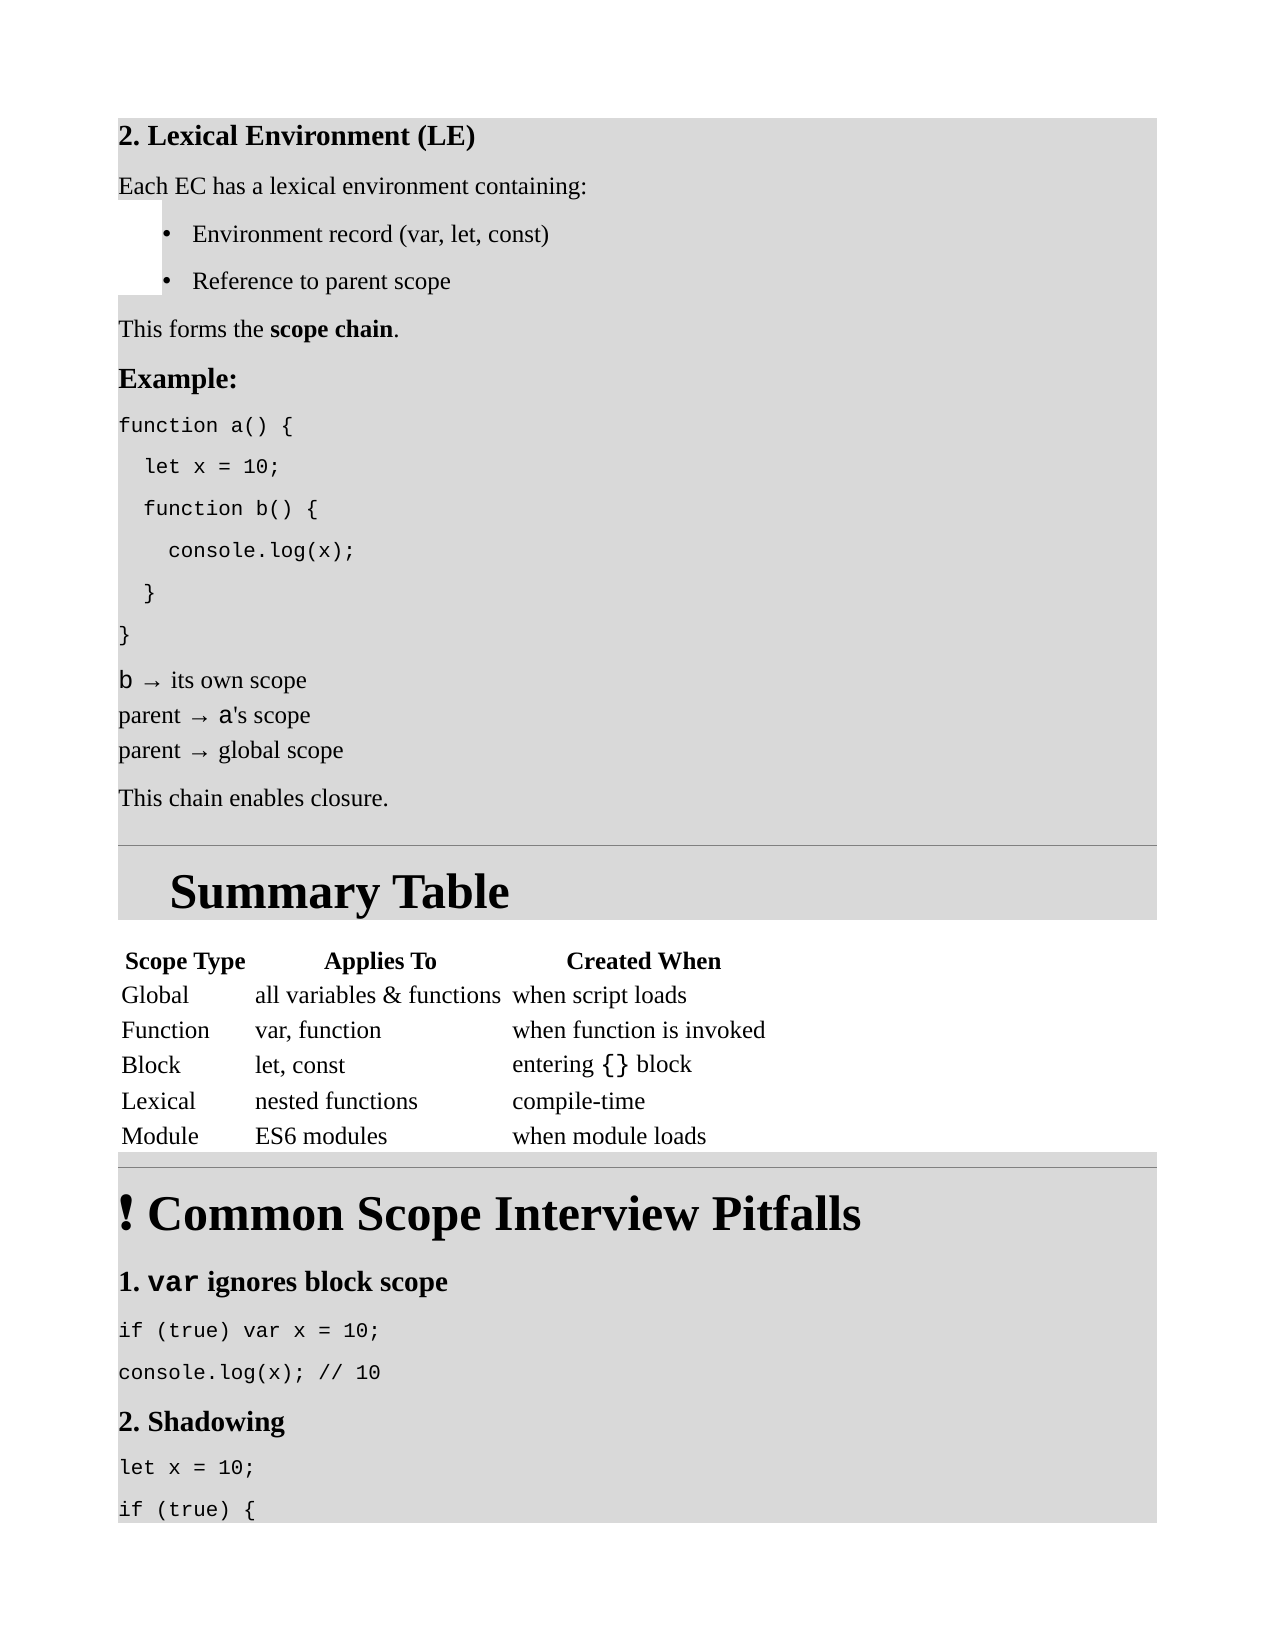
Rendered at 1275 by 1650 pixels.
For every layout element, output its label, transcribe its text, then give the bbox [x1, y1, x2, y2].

table_cell Module [118, 1118, 252, 1152]
subtitle 1. var ignores block scope [118, 1264, 1157, 1301]
text b → its own scope parent → a's scope parent → global scope [118, 665, 1157, 764]
table_cell Block [118, 1047, 252, 1083]
table_cell compile-time [509, 1083, 778, 1118]
table_cell Lexical [118, 1083, 252, 1118]
table_cell when script loads [509, 978, 778, 1012]
list Environment record (var, let, const) [162, 219, 1157, 248]
table_header Applies To [252, 943, 509, 977]
text } [118, 582, 1157, 606]
subtitle ❗ Common Scope Interview Pitfalls [118, 1184, 1157, 1241]
text console.log(x); [118, 540, 1157, 564]
table_cell Function [118, 1012, 252, 1047]
list Reference to parent scope [162, 266, 1157, 295]
text function a() { [118, 415, 1157, 438]
table_cell Global [118, 978, 252, 1012]
text let x = 10; [118, 457, 1157, 480]
text if (true) var x = 10; [118, 1321, 1157, 1344]
text console.log(x); // 10 [118, 1362, 1157, 1386]
text let x = 10; [118, 1457, 1157, 1481]
subtitle 2. Lexical Environment (LE) [118, 118, 1157, 152]
table_cell all variables & functions [252, 978, 509, 1012]
table_cell entering {} block [509, 1047, 778, 1083]
subtitle 2. Shadowing [118, 1404, 1157, 1438]
subtitle 🎯 Summary Table [118, 862, 1157, 920]
table_cell when function is invoked [509, 1012, 778, 1047]
table_cell ES6 modules [252, 1118, 509, 1152]
text function b() { [118, 498, 1157, 522]
table_cell when module loads [509, 1118, 778, 1152]
table_header Scope Type [118, 943, 252, 977]
text This chain enables closure. [118, 783, 1157, 812]
text Each EC has a lexical environment containing: [118, 171, 1157, 200]
table_cell let, const [252, 1047, 509, 1083]
table_cell var, function [252, 1012, 509, 1047]
text This forms the scope chain. [118, 314, 1157, 343]
table_cell nested functions [252, 1083, 509, 1118]
text } [118, 624, 1157, 647]
table_header Created When [509, 943, 778, 977]
text if (true) { [118, 1499, 1157, 1523]
subtitle Example: [118, 362, 1157, 395]
